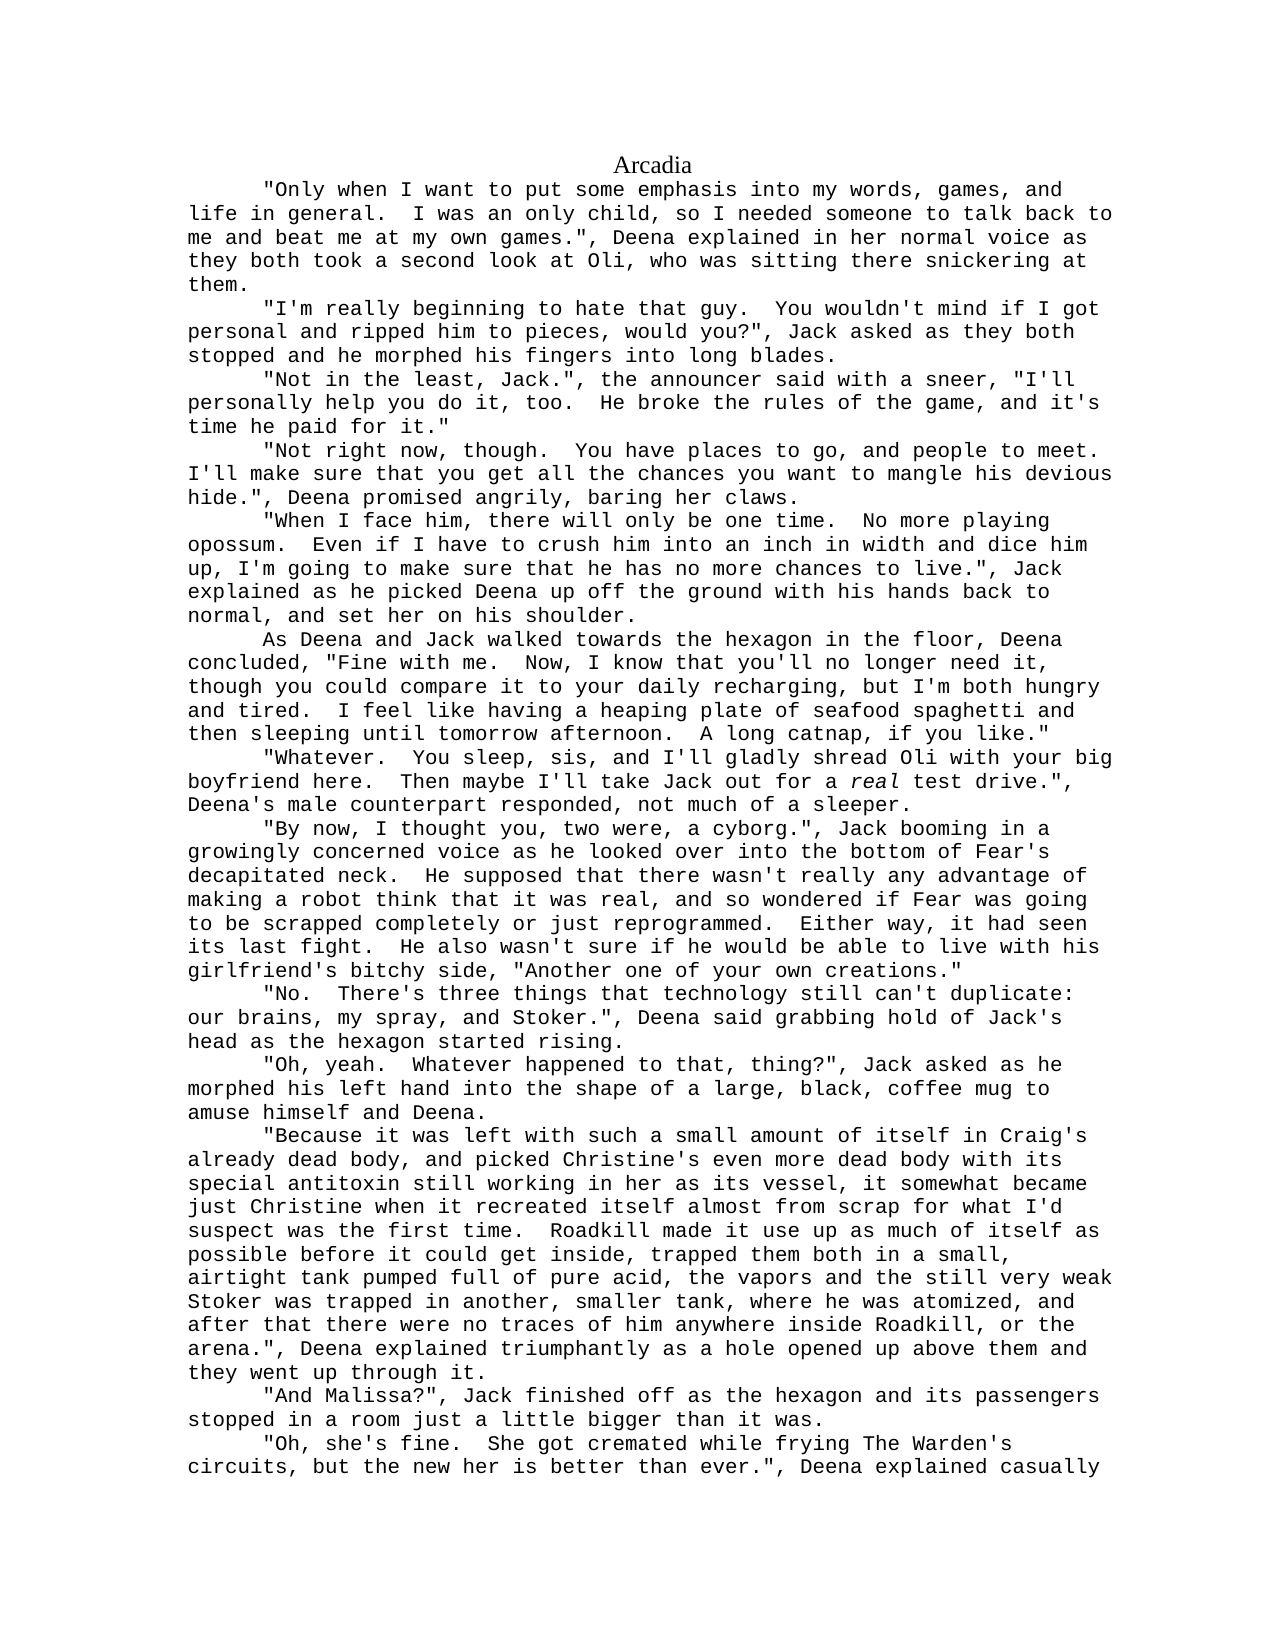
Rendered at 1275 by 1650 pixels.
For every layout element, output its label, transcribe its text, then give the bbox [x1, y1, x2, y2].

text "And Malissa?", Jack finished off as the hexagon and its passengers stopped in a room just a little bigger than it was. [187, 1385, 1117, 1433]
text "Not in the least, Jack.", the announcer said with a sneer, "I'll personally help you do it, too. He broke the rules of the game, and it's time he paid for it." [187, 369, 1117, 439]
text "By now, I thought you, two were, a cyborg.", Jack booming in a growingly concerned voice as he looked over into the bottom of Fear's decapitated neck. He supposed that there wasn't really any advantage of making a robot think that it was real, and so wondered if Fear was going to be scrapped completely or just reprogrammed. Either way, it had seen its last fight. He also wasn't sure if he would be able to live with his girlfriend's bitchy side, "Another one of your own creations." [187, 818, 1117, 983]
text "Not right now, though. You have places to go, and people to meet. I'll make sure that you get all the chances you want to mangle his devious hide.", Deena promised angrily, baring her claws. [187, 439, 1117, 511]
text "Whatever. You sleep, sis, and I'll gladly shread Oli with your big boyfriend here. Then maybe I'll take Jack out for a real test drive.", Deena's male counterpart responded, not much of a sleeper. [187, 747, 1117, 818]
text "Only when I want to put some emphasis into my words, games, and life in general. I was an only child, so I needed someone to talk back to me and beat me at my own games.", Deena explained in her normal voice as they both took a second look at Oli, who was sitting there snickering at them. [187, 179, 1117, 298]
text "No. There's three things that technology still can't duplicate: our brains, my spray, and Stoker.", Deena said grabbing hold of Jack's head as the hexagon started rising. [187, 983, 1117, 1054]
text "When I face him, there will only be one time. No more playing opossum. Even if I have to crush him into an inch in width and dice him up, I'm going to make sure that he has no more chances to live.", Jack explained as he picked Deena up off the ground with his hands back to normal, and set her on his shoulder. [187, 511, 1117, 629]
text "Oh, she's fine. She got cremated while frying The Warden's circuits, but the new her is better than ever.", Deena explained casually [187, 1433, 1117, 1480]
text "Because it was left with such a small amount of itself in Craig's already dead body, and picked Christine's even more dead body with its special antitoxin still working in her as its vessel, it somewhat became just Christine when it recreated itself almost from scrap for what I'd suspect was the first time. Roadkill made it use up as much of itself as possible before it could get inside, trapped them both in a small, airtight tank pumped full of pure acid, the vapors and the still very weak Stoker was trapped in another, smaller tank, where he was atomized, and after that there were no traces of him anywhere inside Roadkill, or the arena.", Deena explained triumphantly as a hole opened up above them and they went up through it. [187, 1125, 1117, 1385]
text "Oh, yeah. Whatever happened to that, thing?", Jack asked as he morphed his left hand into the shape of a large, black, coffee mug to amuse himself and Deena. [187, 1054, 1117, 1125]
text "I'm really beginning to hate that guy. You wouldn't mind if I got personal and ripped him to pieces, would you?", Jack asked as they both stopped and he morphed his fingers into long blades. [187, 298, 1117, 369]
text As Deena and Jack walked towards the hexagon in the floor, Deena concluded, "Fine with me. Now, I know that you'll no longer need it, though you could compare it to your daily recharging, but I'm both hungry and tired. I feel like having a heaping plate of seafood spaghetti and then sleeping until tomorrow afternoon. A long catnap, if you like." [187, 629, 1117, 747]
